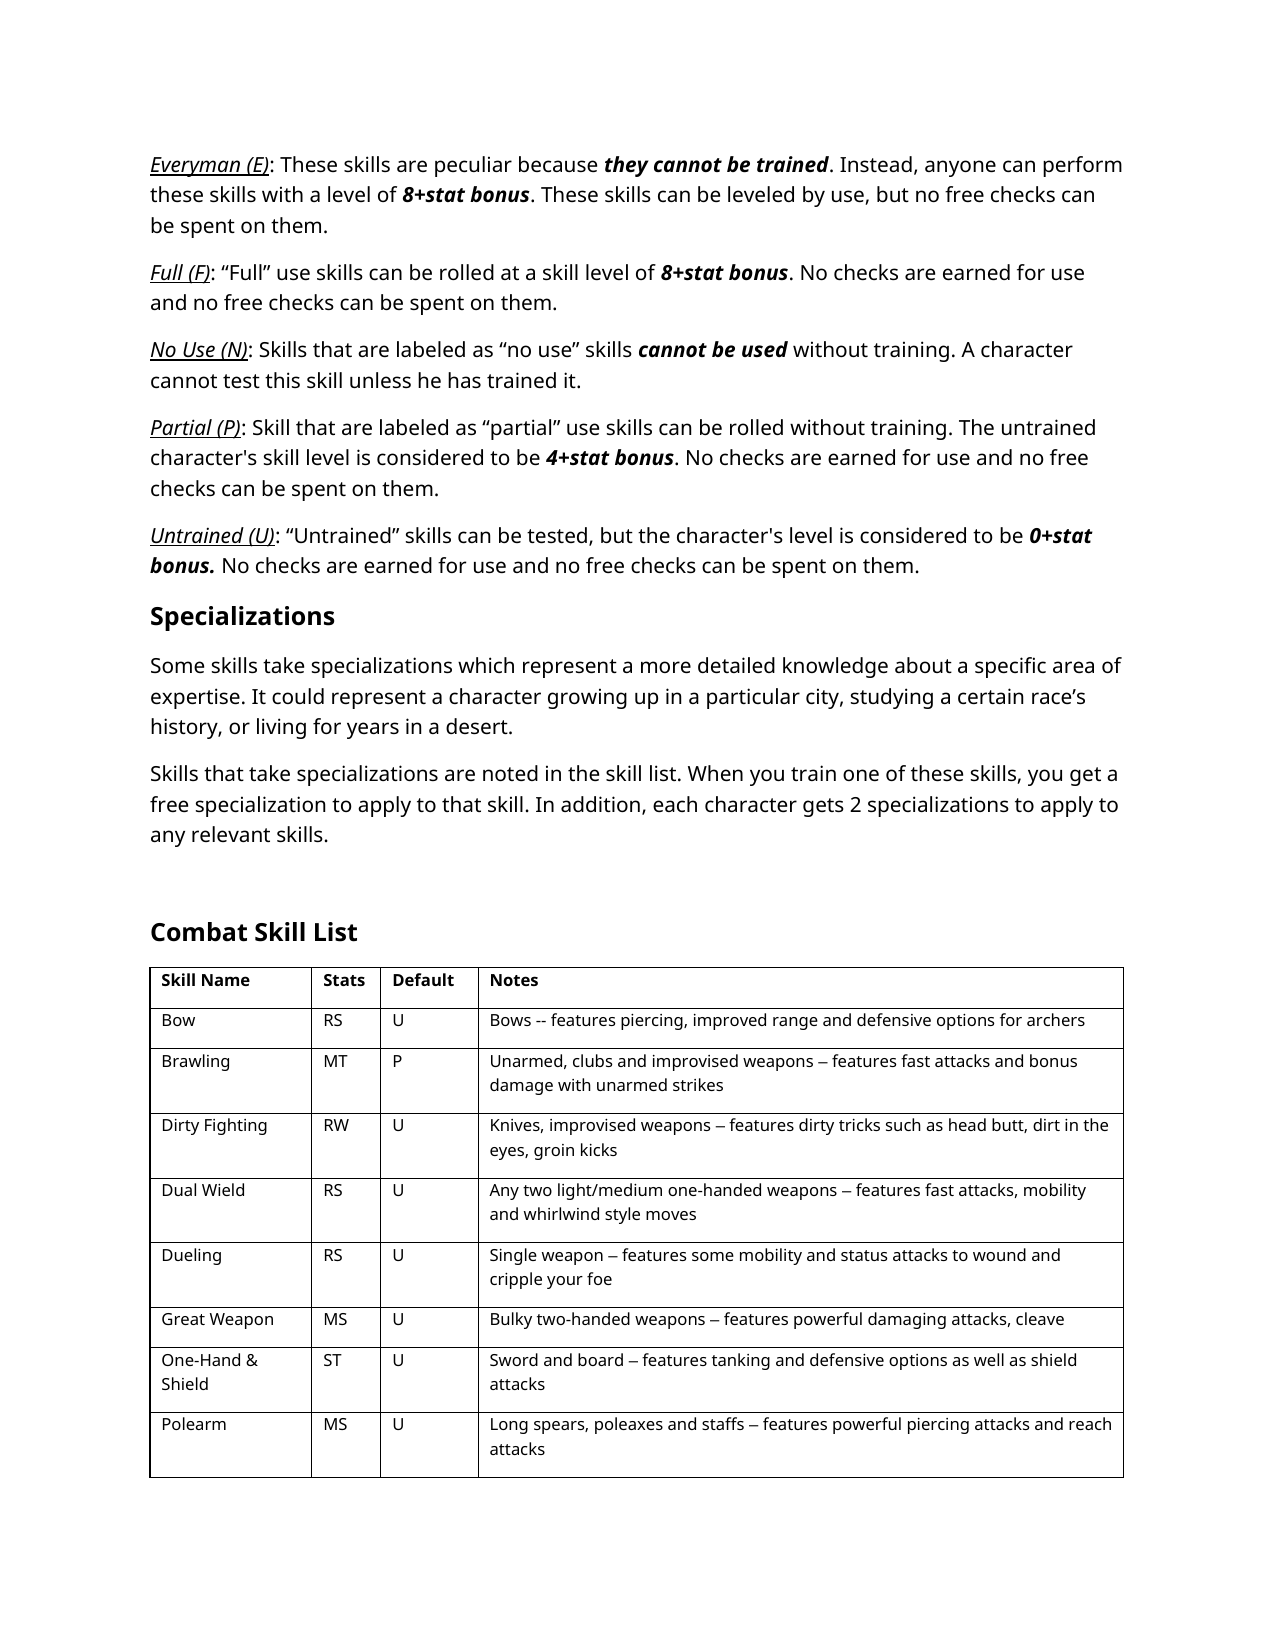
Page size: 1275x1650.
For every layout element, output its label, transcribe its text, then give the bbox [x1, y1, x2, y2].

table_cell Bow [151, 1009, 311, 1048]
text Skills that take specializations are noted in the skill list. When you train one of these skills, you get a free specialization to apply to that skill. In addition, each character gets 2 specializations to apply to any relevant skills. [150, 759, 1125, 848]
text No Use (N): Skills that are labeled as “no use” skills cannot be used without training. A character cannot test this skill unless he has trained it. [150, 335, 1125, 394]
table_cell Great Weapon [151, 1308, 311, 1347]
table_cell Brawling [151, 1049, 311, 1113]
table_cell Dual Wield [151, 1179, 311, 1242]
table_header Stats [312, 968, 380, 1008]
table_cell MS [312, 1413, 380, 1477]
table_cell RS [312, 1179, 380, 1242]
table_cell U [381, 1348, 478, 1412]
table_cell U [381, 1114, 478, 1177]
table_cell ST [312, 1348, 380, 1412]
table_cell P [381, 1049, 478, 1113]
table_cell U [381, 1243, 478, 1307]
table_cell Bulky two-handed weapons – features powerful damaging attacks, cleave [479, 1308, 1123, 1347]
table_cell Polearm [151, 1413, 311, 1477]
table_cell Bows -- features piercing, improved range and defensive options for archers [479, 1009, 1123, 1048]
table_cell U [381, 1413, 478, 1477]
table_cell Unarmed, clubs and improvised weapons – features fast attacks and bonus damage with unarmed strikes [479, 1049, 1123, 1113]
text Combat Skill List [150, 914, 1125, 948]
table_cell Knives, improvised weapons – features dirty tricks such as head butt, dirt in the eyes, groin kicks [479, 1114, 1123, 1177]
table_cell Dirty Fighting [151, 1114, 311, 1177]
table_cell Sword and board – features tanking and defensive options as well as shield attacks [479, 1348, 1123, 1412]
table_header Notes [479, 968, 1123, 1008]
table_header Default [381, 968, 478, 1008]
table_cell RS [312, 1009, 380, 1048]
table_cell RW [312, 1114, 380, 1177]
table_cell Any two light/medium one-handed weapons – features fast attacks, mobility and whirlwind style moves [479, 1179, 1123, 1242]
text Full (F): “Full” use skills can be rolled at a skill level of 8+stat bonus. No checks are earned for use and no free checks can be spent on them. [150, 258, 1125, 317]
text Some skills take specializations which represent a more detailed knowledge about a specific area of expertise. It could represent a character growing up in a particular city, studying a certain race’s history, or living for years in a desert. [150, 651, 1125, 741]
text Everyman (E): These skills are peculiar because they cannot be trained. Instead, anyone can perform these skills with a level of 8+stat bonus. These skills can be leveled by use, but no free checks can be spent on them. [150, 150, 1125, 239]
text Specializations [150, 598, 1125, 632]
text Partial (P): Skill that are labeled as “partial” use skills can be rolled without training. The untrained character's skill level is considered to be 4+stat bonus. No checks are earned for use and no free checks can be spent on them. [150, 413, 1125, 502]
table_header Skill Name [151, 968, 311, 1008]
table_cell MT [312, 1049, 380, 1113]
table_cell MS [312, 1308, 380, 1347]
table_cell U [381, 1308, 478, 1347]
table_cell U [381, 1009, 478, 1048]
table_cell Long spears, poleaxes and staffs – features powerful piercing attacks and reach attacks [479, 1413, 1123, 1477]
table_cell One-Hand & Shield [151, 1348, 311, 1412]
table_cell RS [312, 1243, 380, 1307]
text Untrained (U): “Untrained” skills can be tested, but the character's level is considered to be 0+stat bonus. No checks are earned for use and no free checks can be spent on them. [150, 521, 1125, 580]
table_cell Dueling [151, 1243, 311, 1307]
table_cell U [381, 1179, 478, 1242]
table_cell Single weapon – features some mobility and status attacks to wound and cripple your foe [479, 1243, 1123, 1307]
